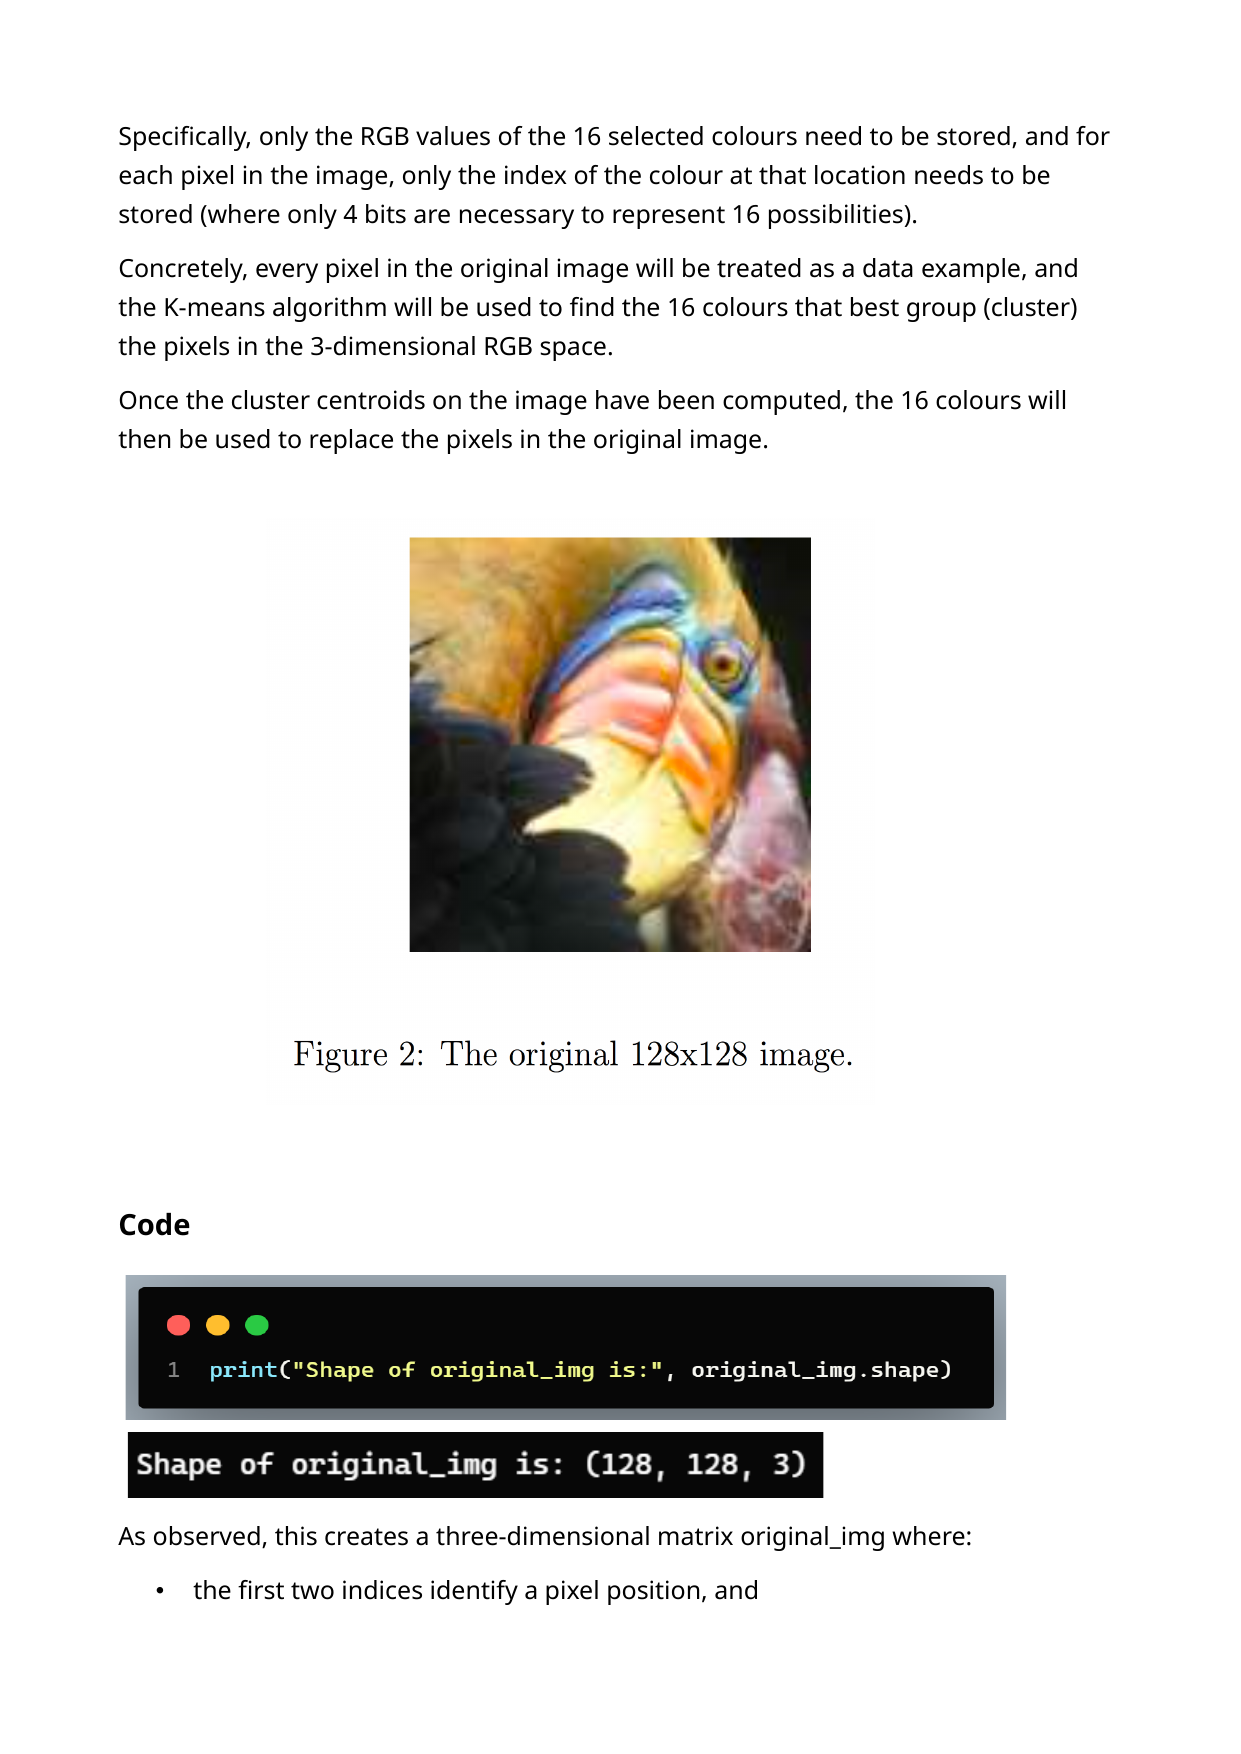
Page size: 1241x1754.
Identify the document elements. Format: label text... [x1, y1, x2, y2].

subtitle Code [118, 1204, 1122, 1243]
text Concretely, every pixel in the original image will be treated as a data example, and the K-means algorithm will be used to find the 16 colours that best group (cluster) the pixels in the 3-dimensional RGB space. [118, 250, 1122, 363]
text As observed, this creates a three-dimensional matrix original_img where: [118, 1519, 1122, 1553]
picture [265, 518, 876, 1105]
list the first two indices identify a pixel position, and [156, 1572, 1122, 1607]
text Once the cluster centroids on the image have been computed, the 16 colours will then be used to replace the pixels in the original image. [118, 382, 1122, 456]
picture [127, 1432, 824, 1498]
picture [125, 1275, 1007, 1420]
text Specifically, only the RGB values of the 16 selected colours need to be stored, and for each pixel in the image, only the index of the colour at that location needs to be stored (where only 4 bits are necessary to represent 16 possibilities). [118, 118, 1122, 231]
